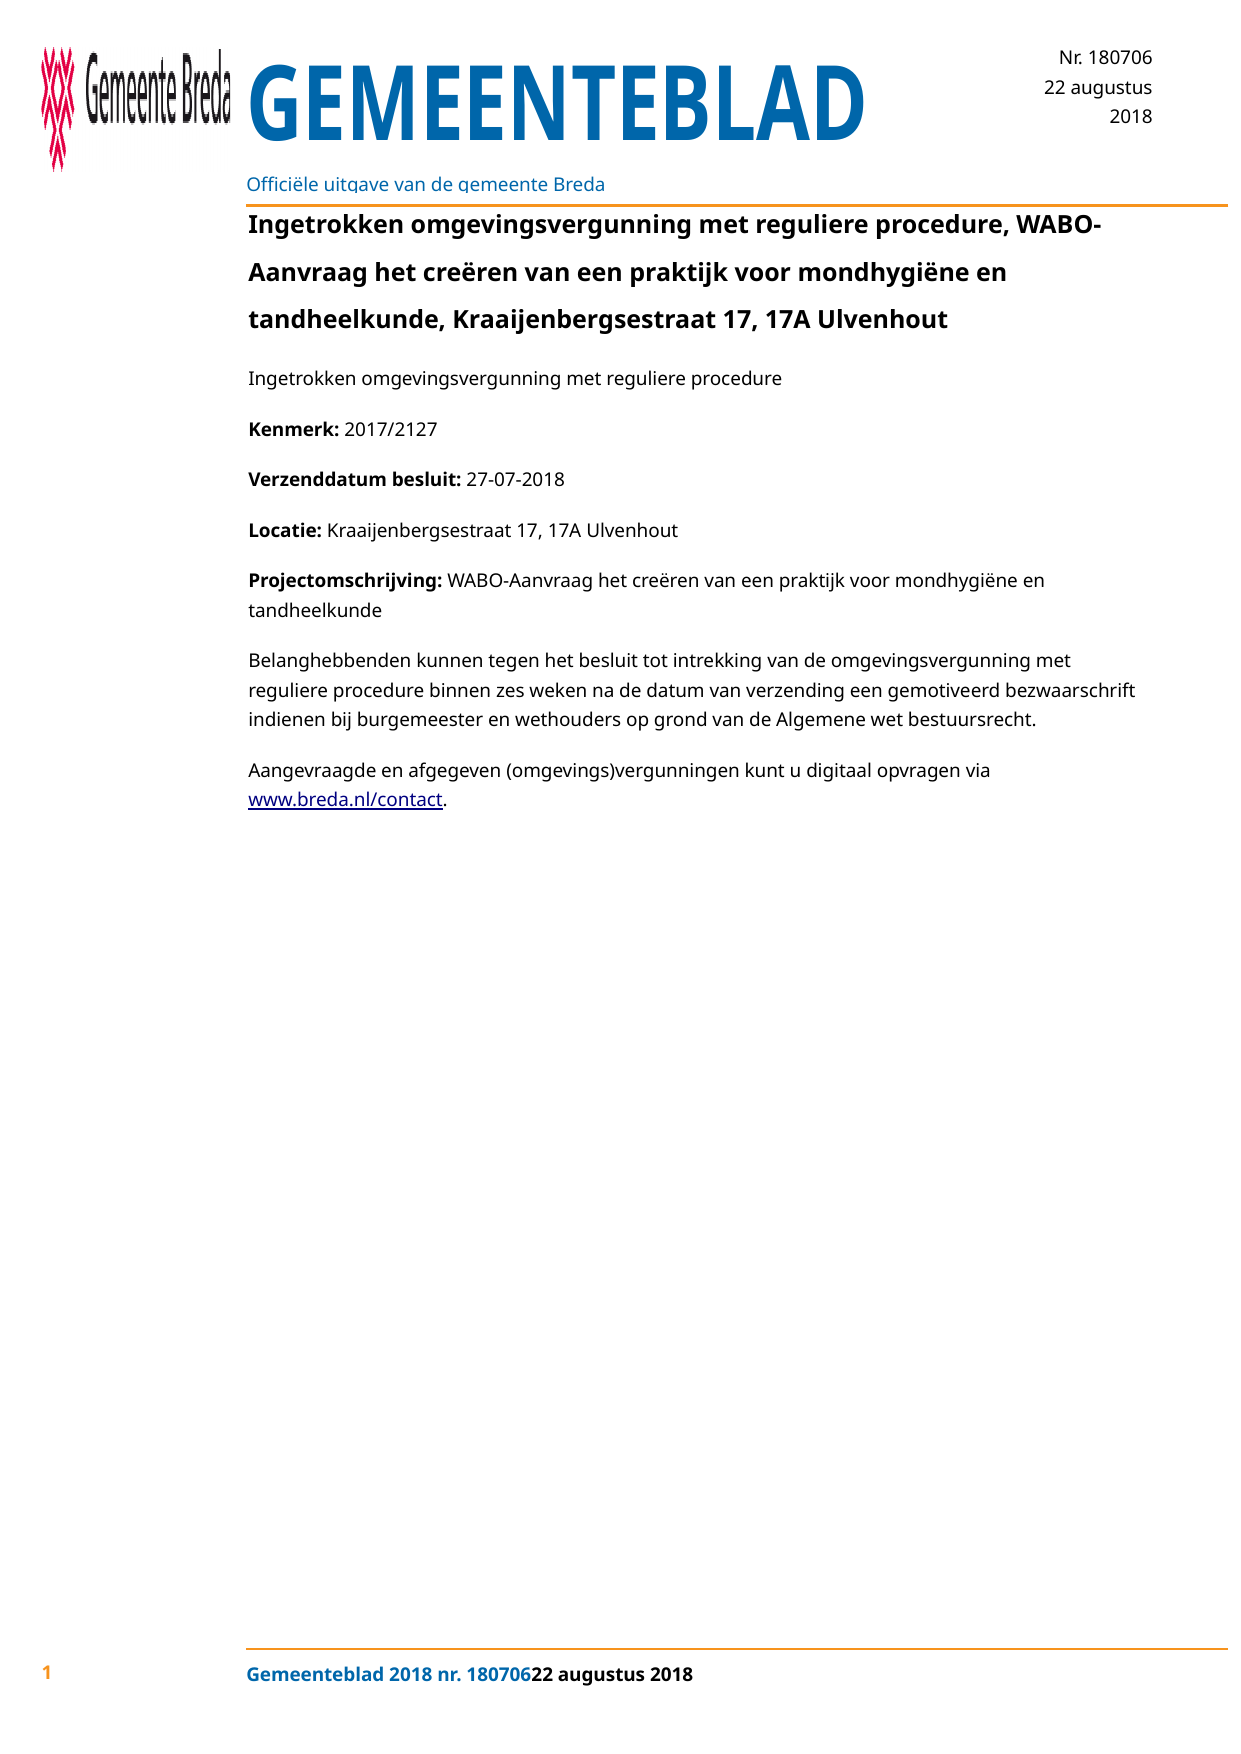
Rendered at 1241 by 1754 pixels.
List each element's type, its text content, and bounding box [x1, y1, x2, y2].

text Verzenddatum besluit: 27-07-2018 [248, 466, 1152, 492]
text Belanghebbenden kunnen tegen het besluit tot intrekking van de omgevingsvergunning met reguliere procedure binnen zes weken na de datum van verzending een gemotiveerd bezwaarschrift indienen bij burgemeester en wethouders op grond van de Algemene wet bestuursrecht. [248, 647, 1152, 732]
text Ingetrokken omgevingsvergunning met reguliere procedure, WABO-Aanvraag het creëren van een praktijk voor mondhygiëne en tandheelkunde, Kraaijenbergsestraat 17, 17A Ulvenhout [248, 207, 1152, 336]
picture [41, 47, 231, 172]
text Kenmerk: 2017/2127 [248, 416, 1152, 442]
text Locatie: Kraaijenbergsestraat 17, 17A Ulvenhout [248, 517, 1152, 542]
text Aangevraagde en afgegeven (omgevings)vergunningen kunt u digitaal opvragen via www.breda.nl/contact. [248, 757, 1152, 812]
text Projectomschrijving: WABO-Aanvraag het creëren van een praktijk voor mondhygiëne en tandheelkunde [248, 567, 1152, 622]
text Ingetrokken omgevingsvergunning met reguliere procedure [248, 366, 1152, 391]
